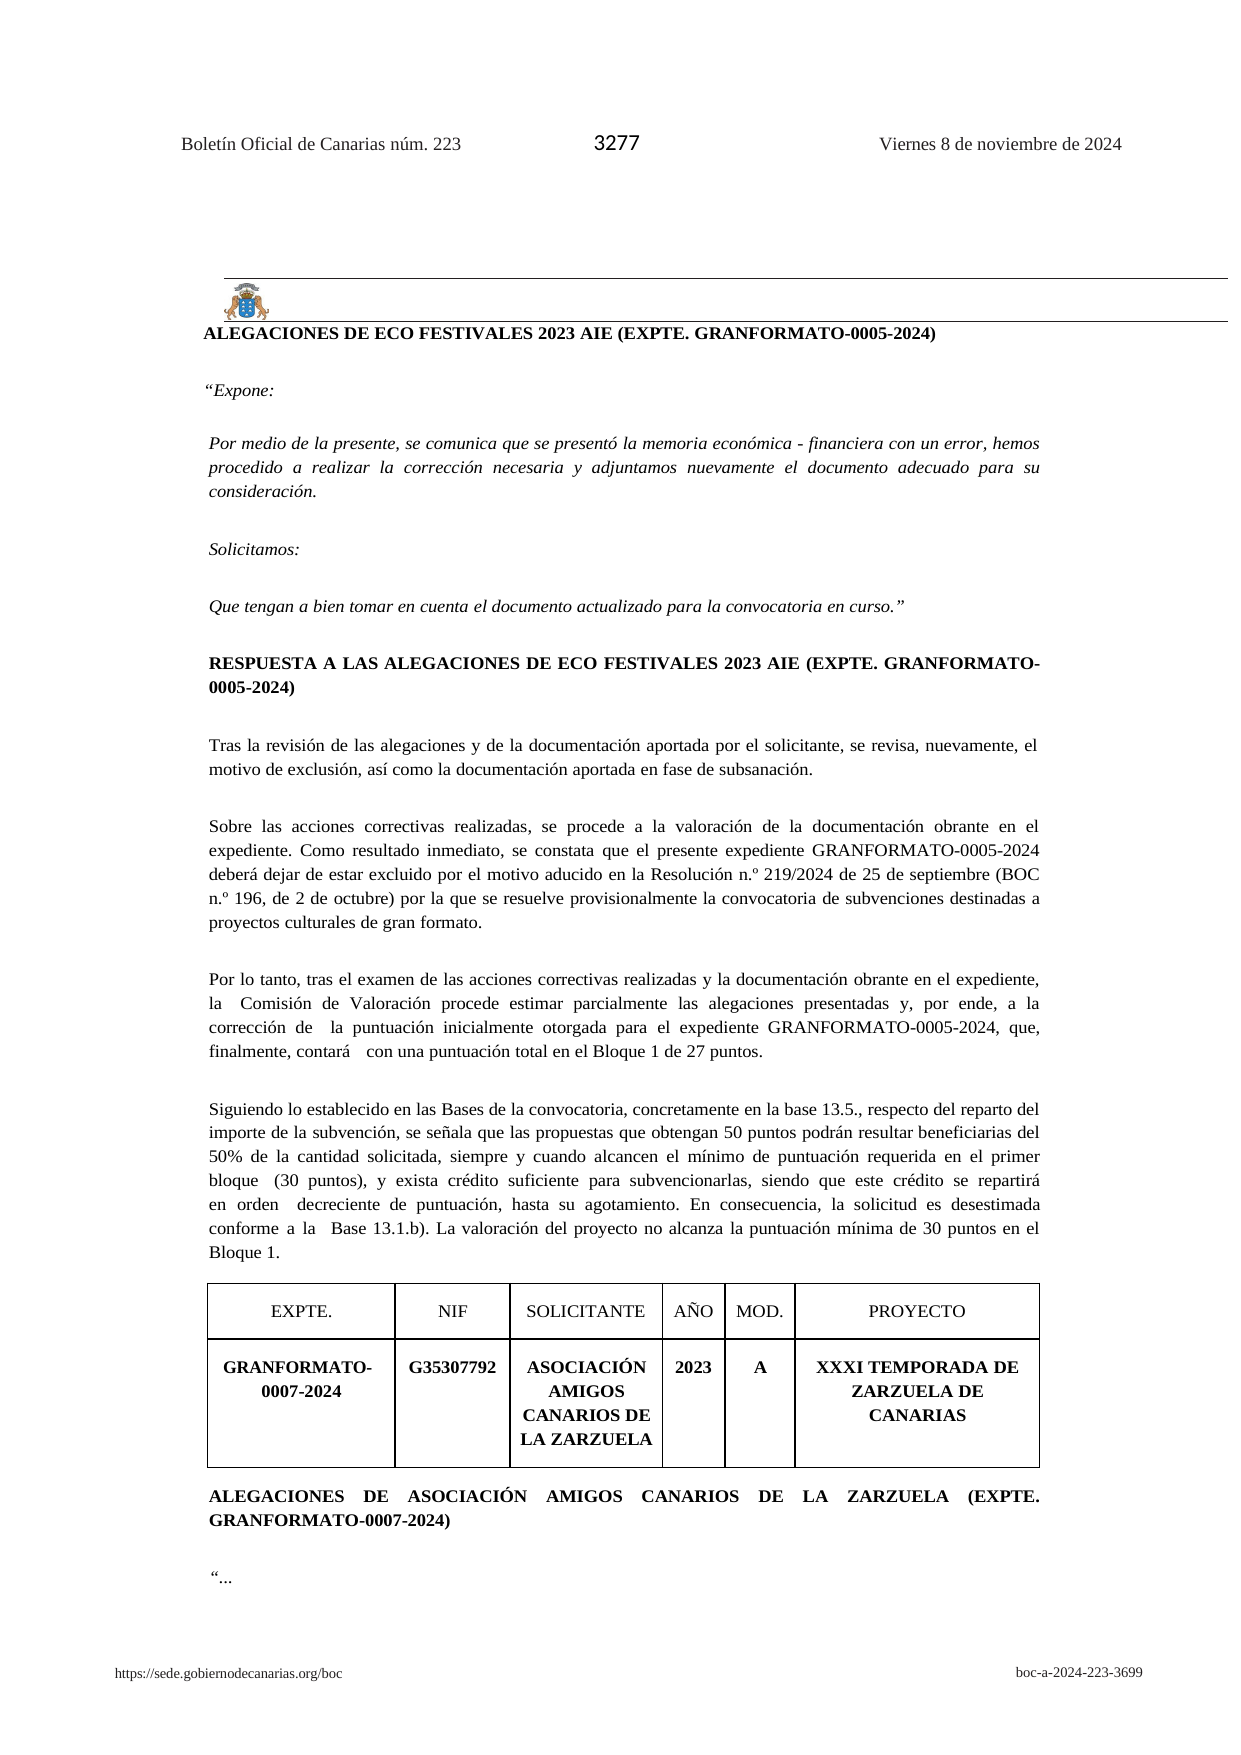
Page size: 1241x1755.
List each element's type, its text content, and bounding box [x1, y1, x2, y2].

table_header MOD. [726, 1284, 794, 1338]
text Siguiendo lo establecido en las Bases de la convocatoria, concretamente en la base 13.5., respecto del reparto del importe de la subvención, se señala que las propuestas que obtengan 50 puntos podrán resultar beneficiarias del 50% de la cantidad solicitada, siempre y cuando alcancen el mínimo de puntuación requerida en el primer bloque (30 puntos), y exista crédito suficiente para subvencionarlas, siendo que este crédito se repartirá en orden decreciente de puntuación, hasta su agotamiento. En consecuencia, la solicitud es desestimada conforme a la Base 13.1.b). La valoración del proyecto no alcanza la puntuación mínima de 30 puntos en el Bloque 1. [208, 1098, 1041, 1262]
table_cell GRANFORMATO- 0007-2024 [208, 1340, 394, 1467]
text “... [208, 1567, 1155, 1587]
subtitle RESPUESTA A LAS ALEGACIONES DE ECO FESTIVALES 2023 AIE (EXPTE. GRANFORMATO- 0005-2024) [208, 653, 1040, 697]
text Por lo tanto, tras el examen de las acciones correctivas realizadas y la documentación obrante en el expediente, la Comisión de Valoración procede estimar parcialmente las alegaciones presentadas y, por ende, a la corrección de la puntuación inicialmente otorgada para el expediente GRANFORMATO-0005-2024, que, finalmente, contará con una puntuación total en el Bloque 1 de 27 puntos. [208, 969, 1040, 1061]
table_cell G35307792 [396, 1340, 509, 1467]
table_header SOLICITANTE [511, 1284, 662, 1338]
table_cell A [726, 1340, 794, 1467]
table_header EXPTE. [208, 1284, 394, 1338]
text Que tengan a bien tomar en cuenta el documento actualizado para la convocatoria en curso.” [208, 596, 1155, 616]
text Por medio de la presente, se comunica que se presentó la memoria económica - financiera con un error, hemos procedido a realizar la corrección necesaria y adjuntamos nuevamente el documento adecuado para su consideración. [208, 433, 1040, 501]
text Solicitamos: [208, 538, 1155, 559]
text ALEGACIONES DE ECO FESTIVALES 2023 AIE (EXPTE. GRANFORMATO-0005-2024) [203, 279, 1155, 343]
text “Expone: [203, 380, 1155, 400]
table_cell ASOCIACIÓN AMIGOS CANARIOS DE LA ZARZUELA [511, 1340, 662, 1467]
table_cell 2023 [663, 1340, 724, 1467]
table_header AÑO [663, 1284, 724, 1338]
text Sobre las acciones correctivas realizadas, se procede a la valoración de la documentación obrante en el expediente. Como resultado inmediato, se constata que el presente expediente GRANFORMATO-0005-2024 deberá dejar de estar excluido por el motivo aducido en la Resolución n.º 219/2024 de 25 de septiembre (BOC n.º 196, de 2 de octubre) por la que se resuelve provisionalmente la convocatoria de subvenciones destinadas a proyectos culturales de gran formato. [208, 816, 1040, 932]
text Tras la revisión de las alegaciones y de la documentación aportada por el solicitante, se revisa, nuevamente, el motivo de exclusión, así como la documentación aportada en fase de subsanación. [208, 734, 1039, 779]
table_cell XXXI TEMPORADA DE ZARZUELA DE CANARIAS [796, 1340, 1039, 1467]
table_header NIF [396, 1284, 509, 1338]
table_header PROYECTO [796, 1284, 1039, 1338]
subtitle ALEGACIONES DE ASOCIACIÓN AMIGOS CANARIOS DE LA ZARZUELA (EXPTE. GRANFORMATO-0007-2024) [208, 1485, 1040, 1530]
